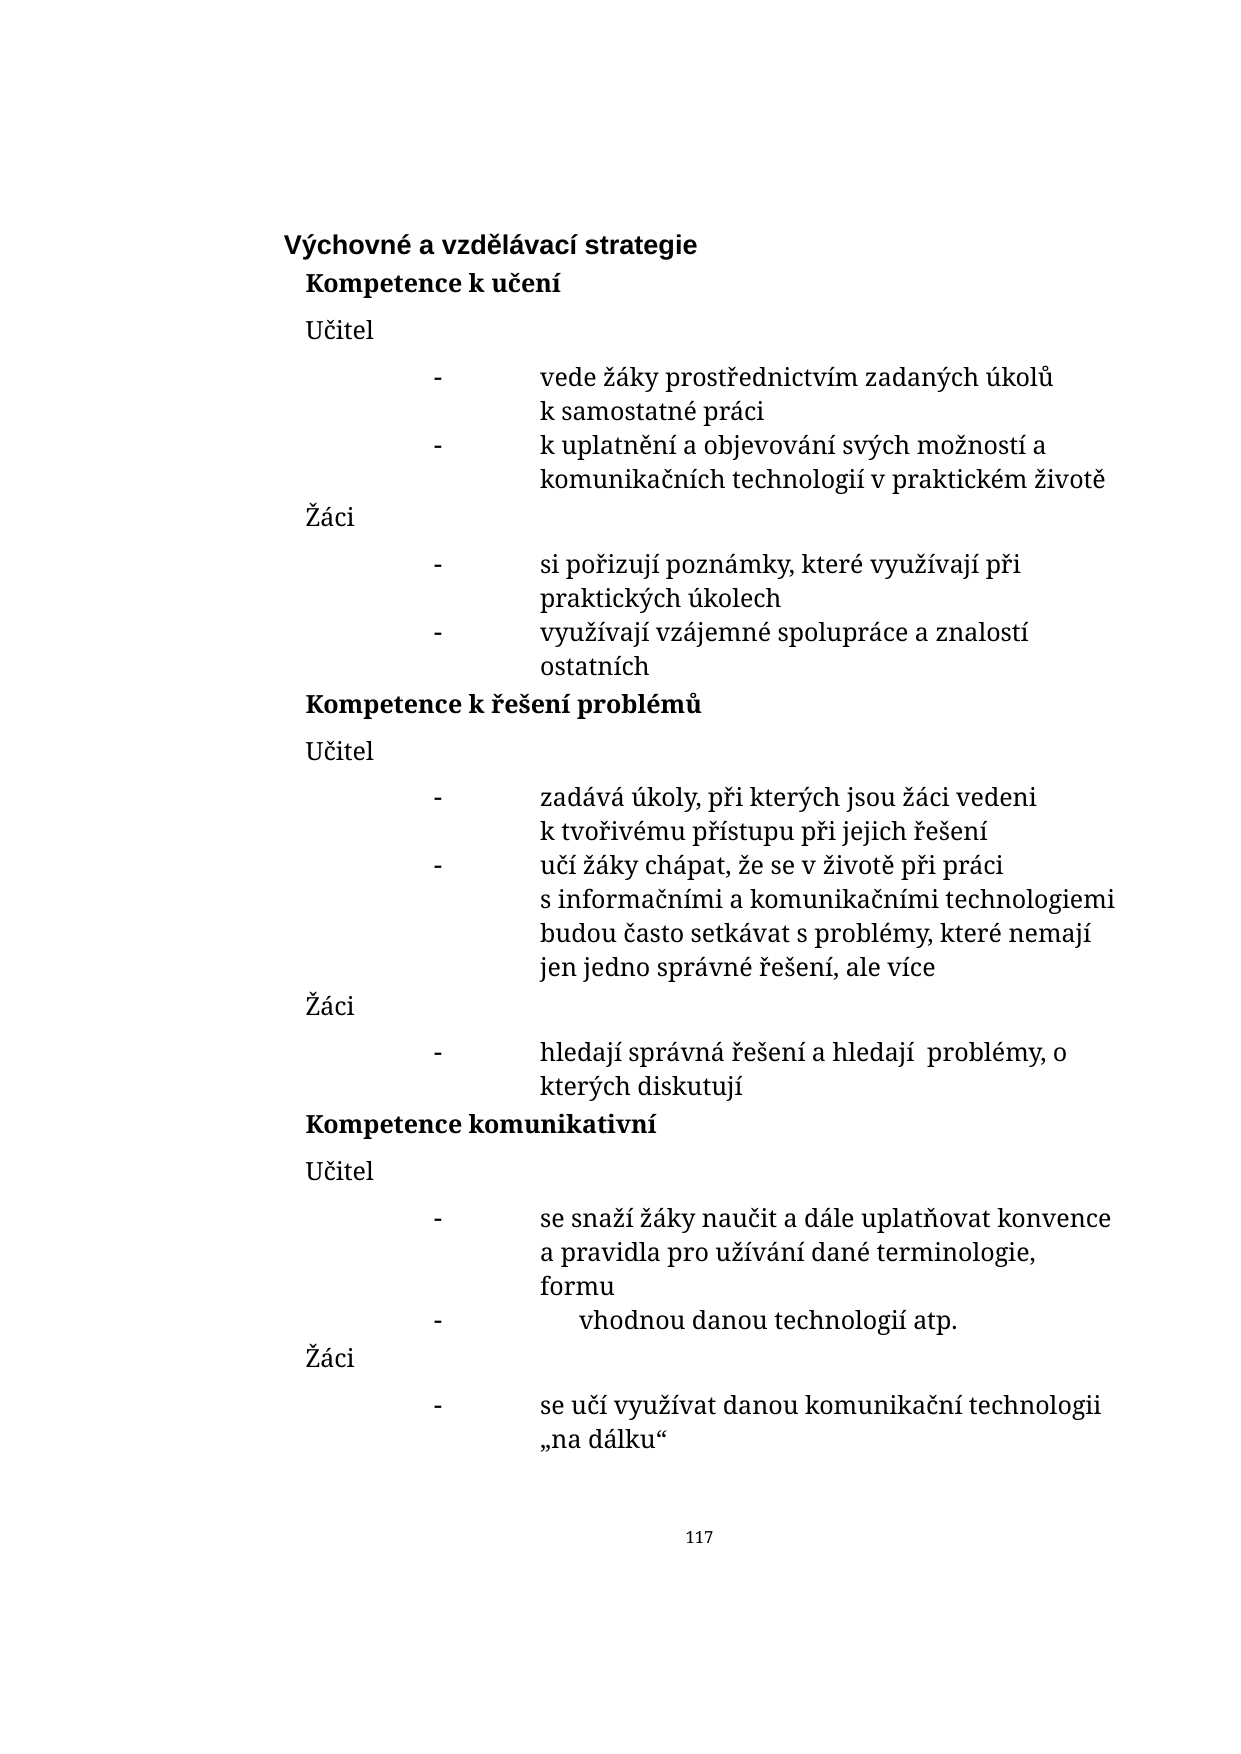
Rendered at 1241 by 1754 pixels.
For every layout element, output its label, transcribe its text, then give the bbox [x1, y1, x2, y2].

list vede žáky prostřednictvím zadaných úkolů k samostatné práci [434, 359, 1115, 427]
text Učitel [305, 1154, 1115, 1188]
list se učí využívat danou komunikační technologii „na dálku“ [434, 1387, 1115, 1455]
list si pořizují poznámky, které využívají při praktických úkolech [434, 546, 1115, 614]
text Kompetence k řešení problémů [305, 687, 1115, 721]
text Učitel [305, 733, 1115, 767]
list vhodnou danou technologií atp. [434, 1302, 1115, 1337]
list hledají správná řešení a hledají problémy, o kterých diskutují [434, 1035, 1115, 1103]
list k uplatnění a objevování svých možností a komunikačních technologií v praktickém životě [434, 427, 1115, 496]
text Žáci [305, 1341, 1115, 1375]
list zadává úkoly, při kterých jsou žáci vedeni k tvořivému přístupu při jejich řešení [434, 780, 1115, 848]
list se snaží žáky naučit a dále uplatňovat konvence a pravidla pro užívání dané terminologie, formu [434, 1200, 1115, 1302]
text Žáci [305, 988, 1115, 1022]
text Žáci [305, 500, 1115, 534]
text Výchovné a vzdělávací strategie [283, 229, 1115, 260]
text Učitel [305, 313, 1115, 347]
list učí žáky chápat, že se v životě při práci s informačními a komunikačními technologiemi budou často setkávat s problémy, které nemají jen jedno správné řešení, ale více [434, 848, 1115, 984]
text Kompetence k učení [305, 266, 1115, 300]
list využívají vzájemné spolupráce a znalostí ostatních [434, 614, 1115, 682]
text Kompetence komunikativní [305, 1107, 1115, 1141]
